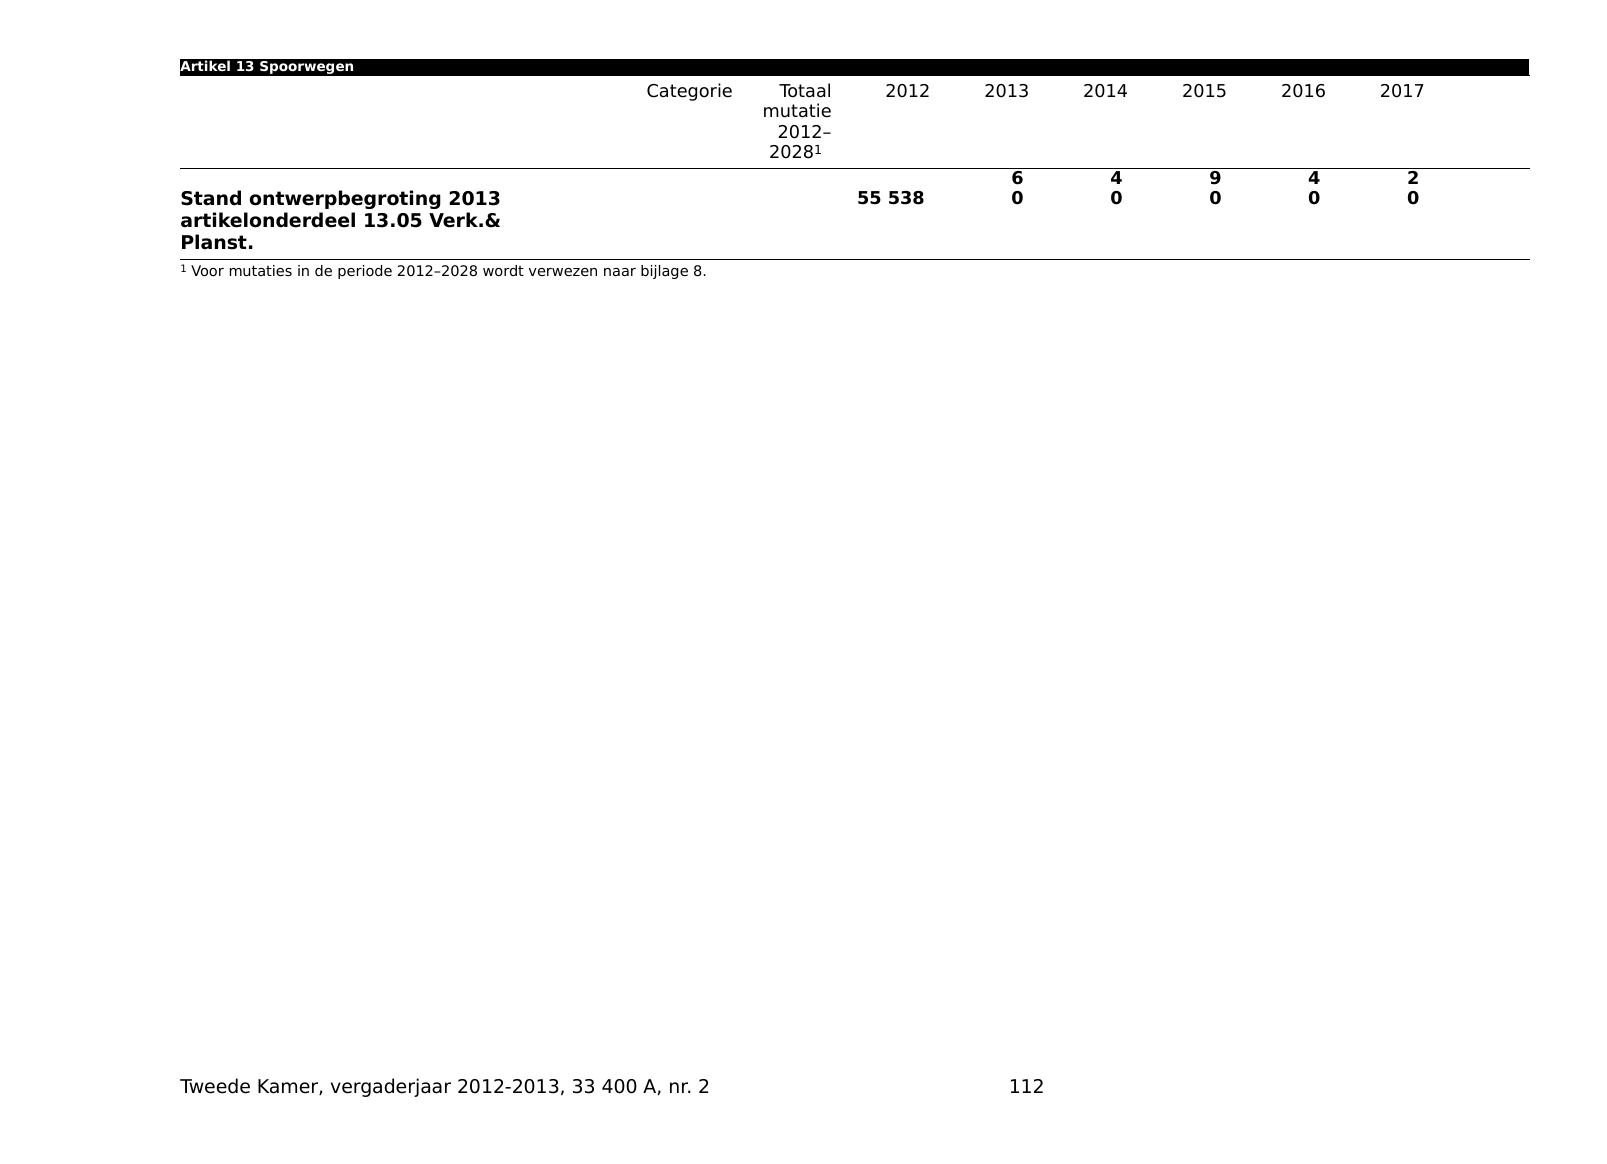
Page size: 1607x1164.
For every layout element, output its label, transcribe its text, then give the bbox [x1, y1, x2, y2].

table_cell 9 [1134, 169, 1233, 188]
table_cell [564, 169, 738, 188]
table_cell [1431, 169, 1529, 188]
table_cell Stand ontwerpbegroting 2013 artikelonderdeel 13.05 Verk.& Planst. [180, 188, 564, 259]
table_cell 4 [1035, 169, 1134, 188]
table_cell 0 [1332, 188, 1431, 259]
table_cell 2016 [1233, 76, 1332, 168]
table_cell 1 Voor mutaties in de periode 2012–2028 wordt verwezen naar bijlage 8. [180, 260, 1529, 280]
table_cell 0 [1233, 188, 1332, 259]
table_cell 0 [1134, 188, 1233, 259]
table_header Artikel 13 Spoorwegen [180, 59, 1529, 75]
table_cell [180, 169, 564, 188]
table_cell 2017 [1332, 76, 1431, 168]
table_cell 2015 [1134, 76, 1233, 168]
table_cell [1431, 188, 1529, 259]
table_cell 0 [1035, 188, 1134, 259]
table_cell Categorie [564, 76, 738, 168]
table_cell [739, 169, 837, 188]
table_cell [564, 188, 738, 259]
table_cell 2014 [1035, 76, 1134, 168]
table_cell 0 [936, 188, 1035, 259]
table_cell Totaal mutatie 2012–20281 [739, 76, 837, 168]
table_cell 2013 [936, 76, 1035, 168]
table_cell 2 [1332, 169, 1431, 188]
table_cell [180, 76, 564, 168]
table_cell [1431, 76, 1529, 168]
table_cell 4 [1233, 169, 1332, 188]
table_cell 55 538 [837, 188, 936, 259]
table_cell 2012 [837, 76, 936, 168]
table_cell [837, 169, 936, 188]
table_cell 6 [936, 169, 1035, 188]
table_cell [739, 188, 837, 259]
